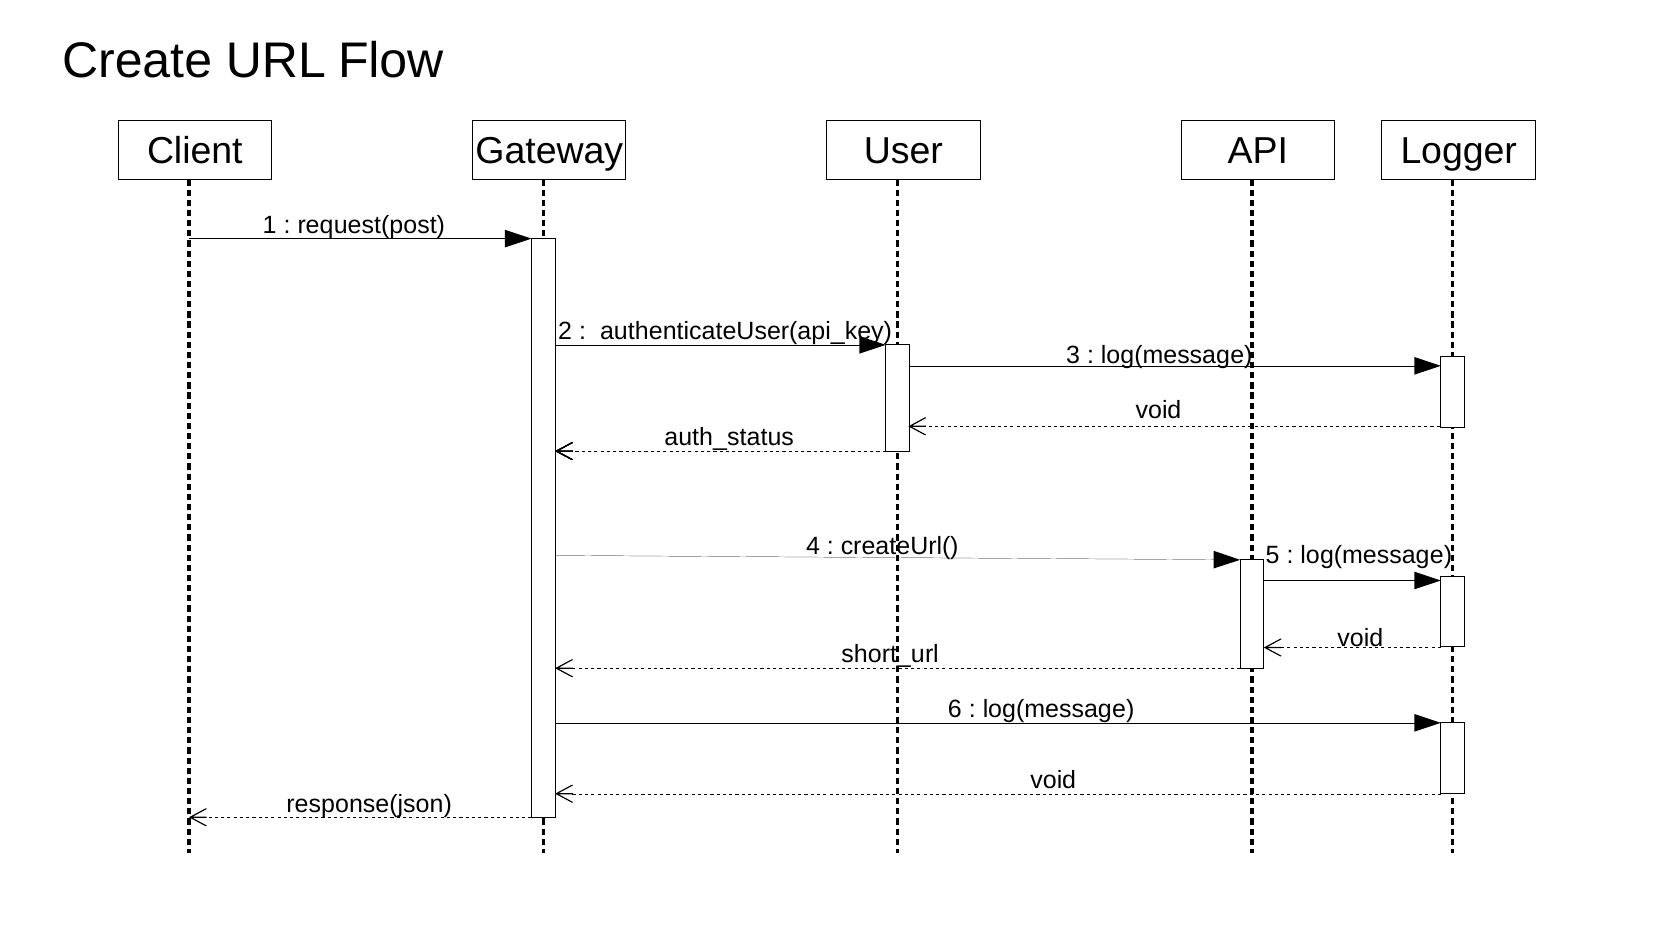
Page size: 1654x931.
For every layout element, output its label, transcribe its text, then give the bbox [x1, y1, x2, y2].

text_box Create URL Flow [47, 24, 1607, 96]
text_box 4 : createUrl() [791, 524, 1016, 568]
text_box 6 : log(message) [933, 687, 1158, 723]
text_box [1440, 722, 1465, 794]
text_box auth_status [649, 415, 815, 459]
text_box short_url [826, 632, 957, 676]
text_box API [1181, 120, 1335, 180]
text_box 5 : log(message) [1250, 533, 1476, 577]
text_box 2 : authenticateUser(api_key) [543, 309, 910, 353]
text_box 3 : log(message) [1051, 367, 1276, 376]
text_box 3 : log(message) [1051, 333, 1276, 366]
text_box Client [118, 120, 272, 180]
text_box response(json) [271, 781, 473, 825]
text_box Gateway [472, 120, 626, 180]
text_box void [1120, 388, 1204, 432]
text_box [1240, 559, 1264, 669]
text_box User [826, 120, 981, 180]
text_box void [1015, 758, 1099, 802]
text_box [1440, 576, 1465, 647]
text_box [1440, 356, 1465, 428]
text_box 1 : request(post) [248, 203, 473, 247]
text_box Logger [1381, 120, 1536, 180]
text_box 6 : log(message) [933, 724, 1158, 731]
text_box [885, 353, 910, 452]
text_box void [1322, 616, 1406, 660]
text_box [531, 238, 556, 818]
